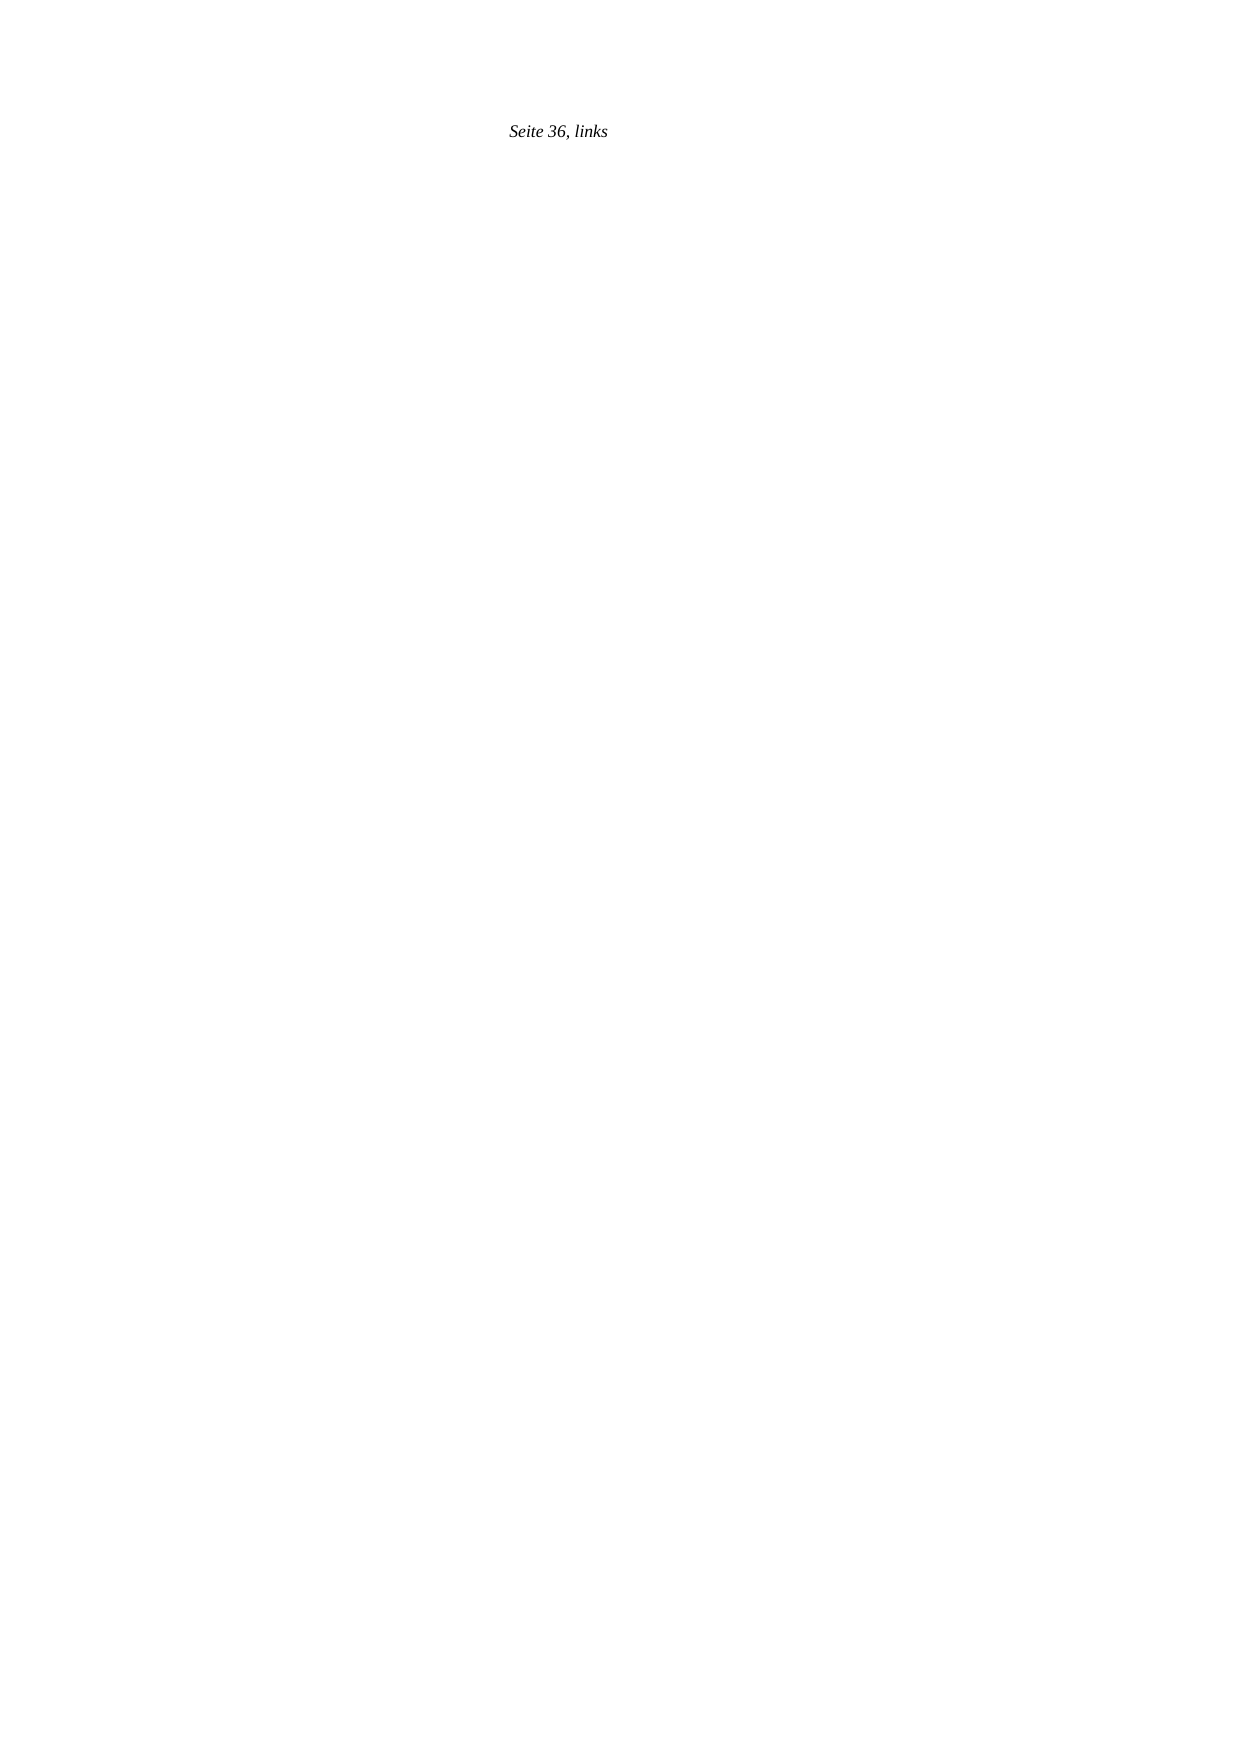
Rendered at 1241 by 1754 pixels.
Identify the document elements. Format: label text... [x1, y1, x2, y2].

text Seite 36, links [231, 121, 609, 141]
